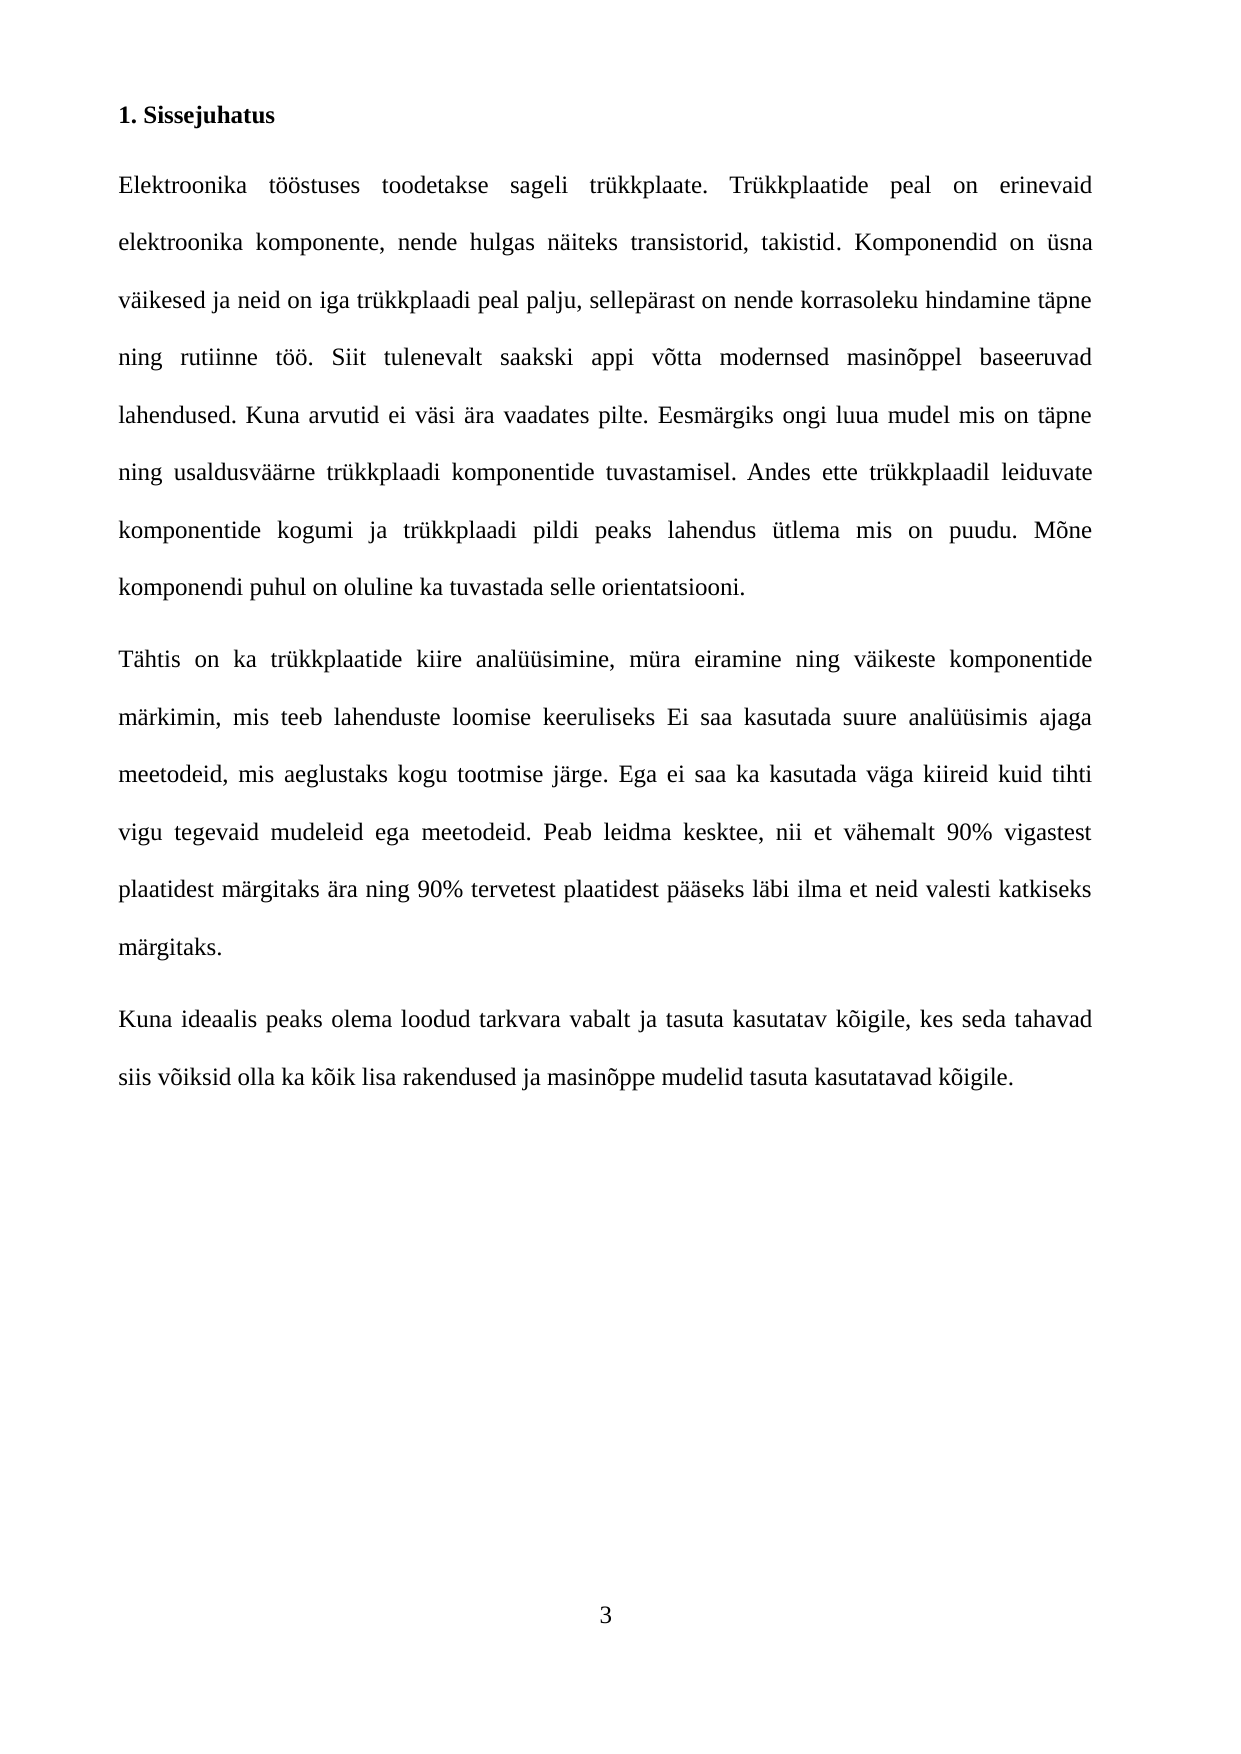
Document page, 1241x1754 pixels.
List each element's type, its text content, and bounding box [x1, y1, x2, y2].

subtitle 1. Sissejuhatus [118, 100, 1093, 129]
text Tähtis on ka trükkplaatide kiire analüüsimine, müra eiramine ning väikeste komponentide märkimin, mis teeb lahenduste loomise keeruliseks Ei saa kasutada suure analüüsimis ajaga meetodeid, mis aeglustaks kogu tootmise järge. Ega ei saa ka kasutada väga kiireid kuid tihti vigu tegevaid mudeleid ega meetodeid. Peab leidma kesktee, nii et vähemalt 90% vigastest plaatidest märgitaks ära ning 90% tervetest plaatidest pääseks läbi ilma et neid valesti katkiseks märgitaks. [118, 644, 1093, 961]
text Elektroonika tööstuses toodetakse sageli trükkplaate. Trükkplaatide peal on erinevaid elektroonika komponente, nende hulgas näiteks transistorid, takistid. Komponendid on üsna väikesed ja neid on iga trükkplaadi peal palju, sellepärast on nende korrasoleku hindamine täpne ning rutiinne töö. Siit tulenevalt saakski appi võtta modernsed masinõppel baseeruvad lahendused. Kuna arvutid ei väsi ära vaadates pilte. Eesmärgiks ongi luua mudel mis on täpne ning usaldusväärne trükkplaadi komponentide tuvastamisel. Andes ette trükkplaadil leiduvate komponentide kogumi ja trükkplaadi pildi peaks lahendus ütlema mis on puudu. Mõne komponendi puhul on oluline ka tuvastada selle orientatsiooni. [118, 170, 1093, 601]
text Kuna ideaalis peaks olema loodud tarkvara vabalt ja tasuta kasutatav kõigile, kes seda tahavad siis võiksid olla ka kõik lisa rakendused ja masinõppe mudelid tasuta kasutatavad kõigile. [118, 1004, 1093, 1090]
